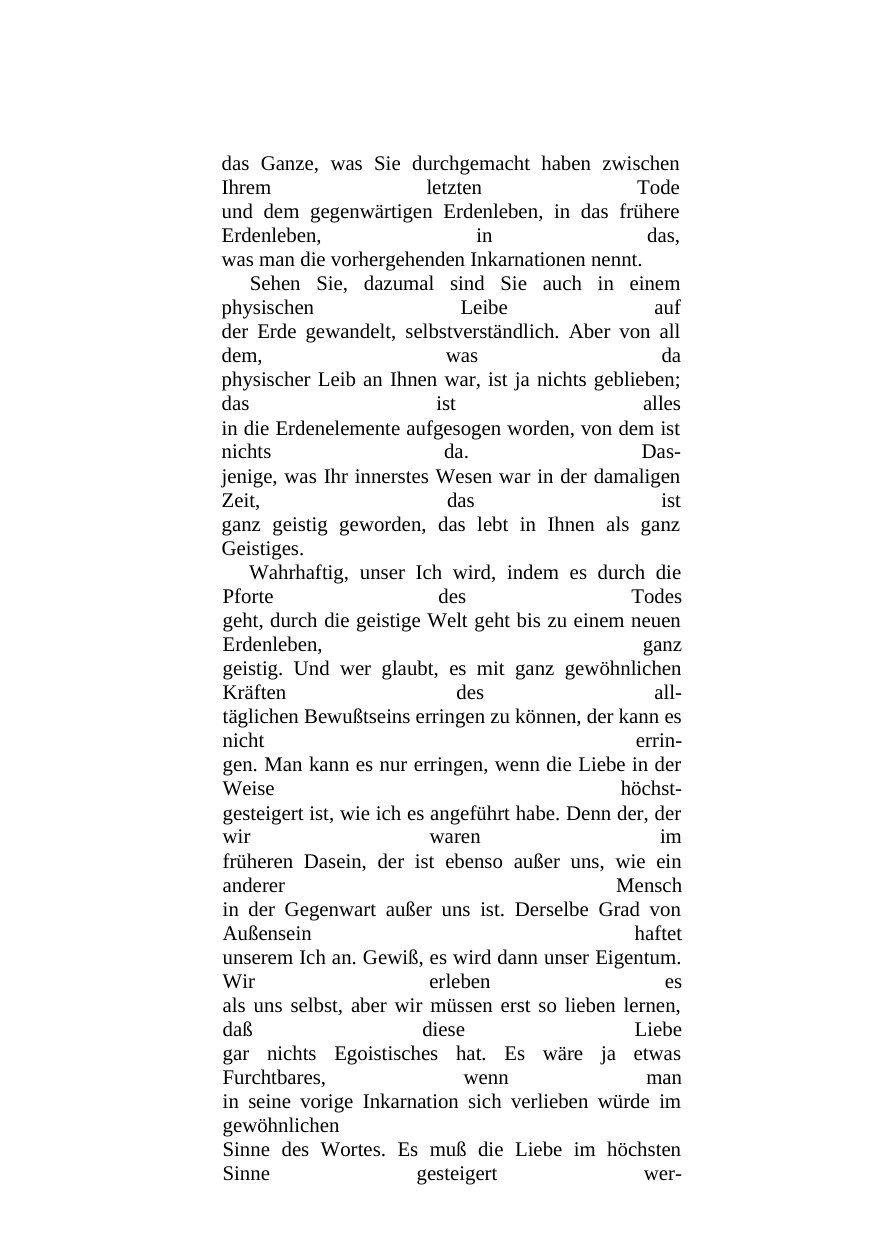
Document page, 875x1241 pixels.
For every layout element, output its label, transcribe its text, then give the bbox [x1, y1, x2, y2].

text Sehen Sie, dazumal sind Sie auch in einem physischen Leibe auf der Erde gewandelt, selbstverständlich. Aber von all dem, was da physischer Leib an Ihnen war, ist ja nichts geblieben; das ist alles in die Erdenelemente aufgesogen worden, von dem ist nichts da. Das- jenige, was Ihr innerstes Wesen war in der damaligen Zeit, das ist ganz geistig geworden, das lebt in Ihnen als ganz Geistiges. [221, 271, 681, 560]
text das Ganze, was Sie durchgemacht haben zwischen Ihrem letzten Tode und dem gegenwärtigen Erdenleben, in das frühere Erdenleben, in das, was man die vorhergehenden Inkarnationen nennt. [221, 151, 680, 271]
text Wahrhaftig, unser Ich wird, indem es durch die Pforte des Todes geht, durch die geistige Welt geht bis zu einem neuen Erdenleben, ganz geistig. Und wer glaubt, es mit ganz gewöhnlichen Kräften des all- täglichen Bewußtseins erringen zu können, der kann es nicht errin- gen. Man kann es nur erringen, wenn die Liebe in der Weise höchst- gesteigert ist, wie ich es angeführt habe. Denn der, der wir waren im früheren Dasein, der ist ebenso außer uns, wie ein anderer Mensch in der Gegenwart außer uns ist. Derselbe Grad von Außensein haftet unserem Ich an. Gewiß, es wird dann unser Eigentum. Wir erleben es als uns selbst, aber wir müssen erst so lieben lernen, daß diese Liebe gar nichts Egoistisches hat. Es wäre ja etwas Furchtbares, wenn man in seine vorige Inkarnation sich verlieben würde im gewöhnlichen Sinne des Wortes. Es muß die Liebe im höchsten Sinne gesteigert wer- [222, 560, 682, 1185]
